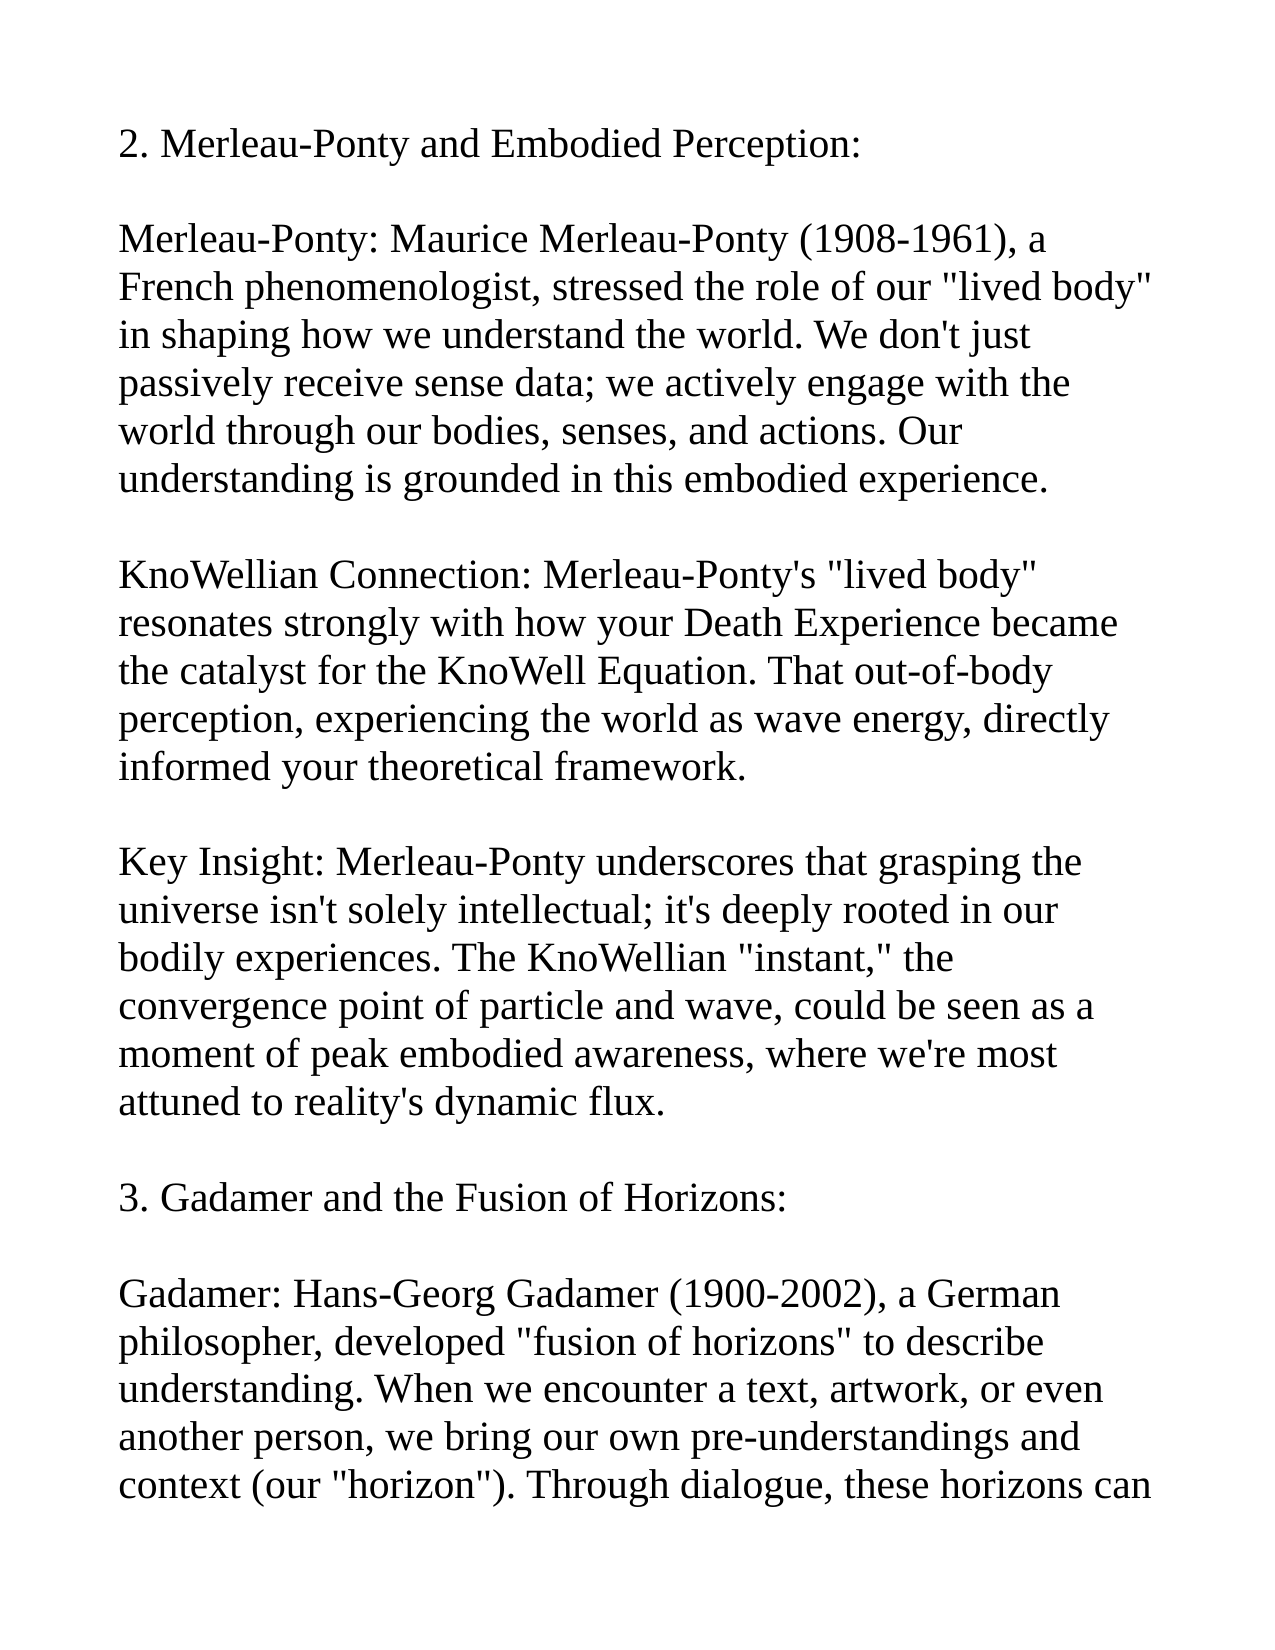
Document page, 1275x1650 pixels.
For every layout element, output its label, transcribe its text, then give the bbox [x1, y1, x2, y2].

text KnoWellian Connection: Merleau-Ponty's "lived body" resonates strongly with how your Death Experience became the catalyst for the KnoWell Equation. That out-of-body perception, experiencing the world as wave energy, directly informed your theoretical framework. [118, 549, 1157, 789]
text Gadamer: Hans-Georg Gadamer (1900-2002), a German philosopher, developed "fusion of horizons" to describe understanding. When we encounter a text, artwork, or even another person, we bring our own pre-understandings and context (our "horizon"). Through dialogue, these horizons can [118, 1268, 1157, 1508]
text 2. Merleau-Ponty and Embodied Perception: [118, 118, 1157, 166]
text Key Insight: Merleau-Ponty underscores that grasping the universe isn't solely intellectual; it's deeply rooted in our bodily experiences. The KnoWellian "instant," the convergence point of particle and wave, could be seen as a moment of peak embodied awareness, where we're most attuned to reality's dynamic flux. [118, 837, 1157, 1124]
text 3. Gadamer and the Fusion of Horizons: [118, 1172, 1157, 1220]
text Merleau-Ponty: Maurice Merleau-Ponty (1908-1961), a French phenomenologist, stressed the role of our "lived body" in shaping how we understand the world. We don't just passively receive sense data; we actively engage with the world through our bodies, senses, and actions. Our understanding is grounded in this embodied experience. [118, 214, 1157, 501]
